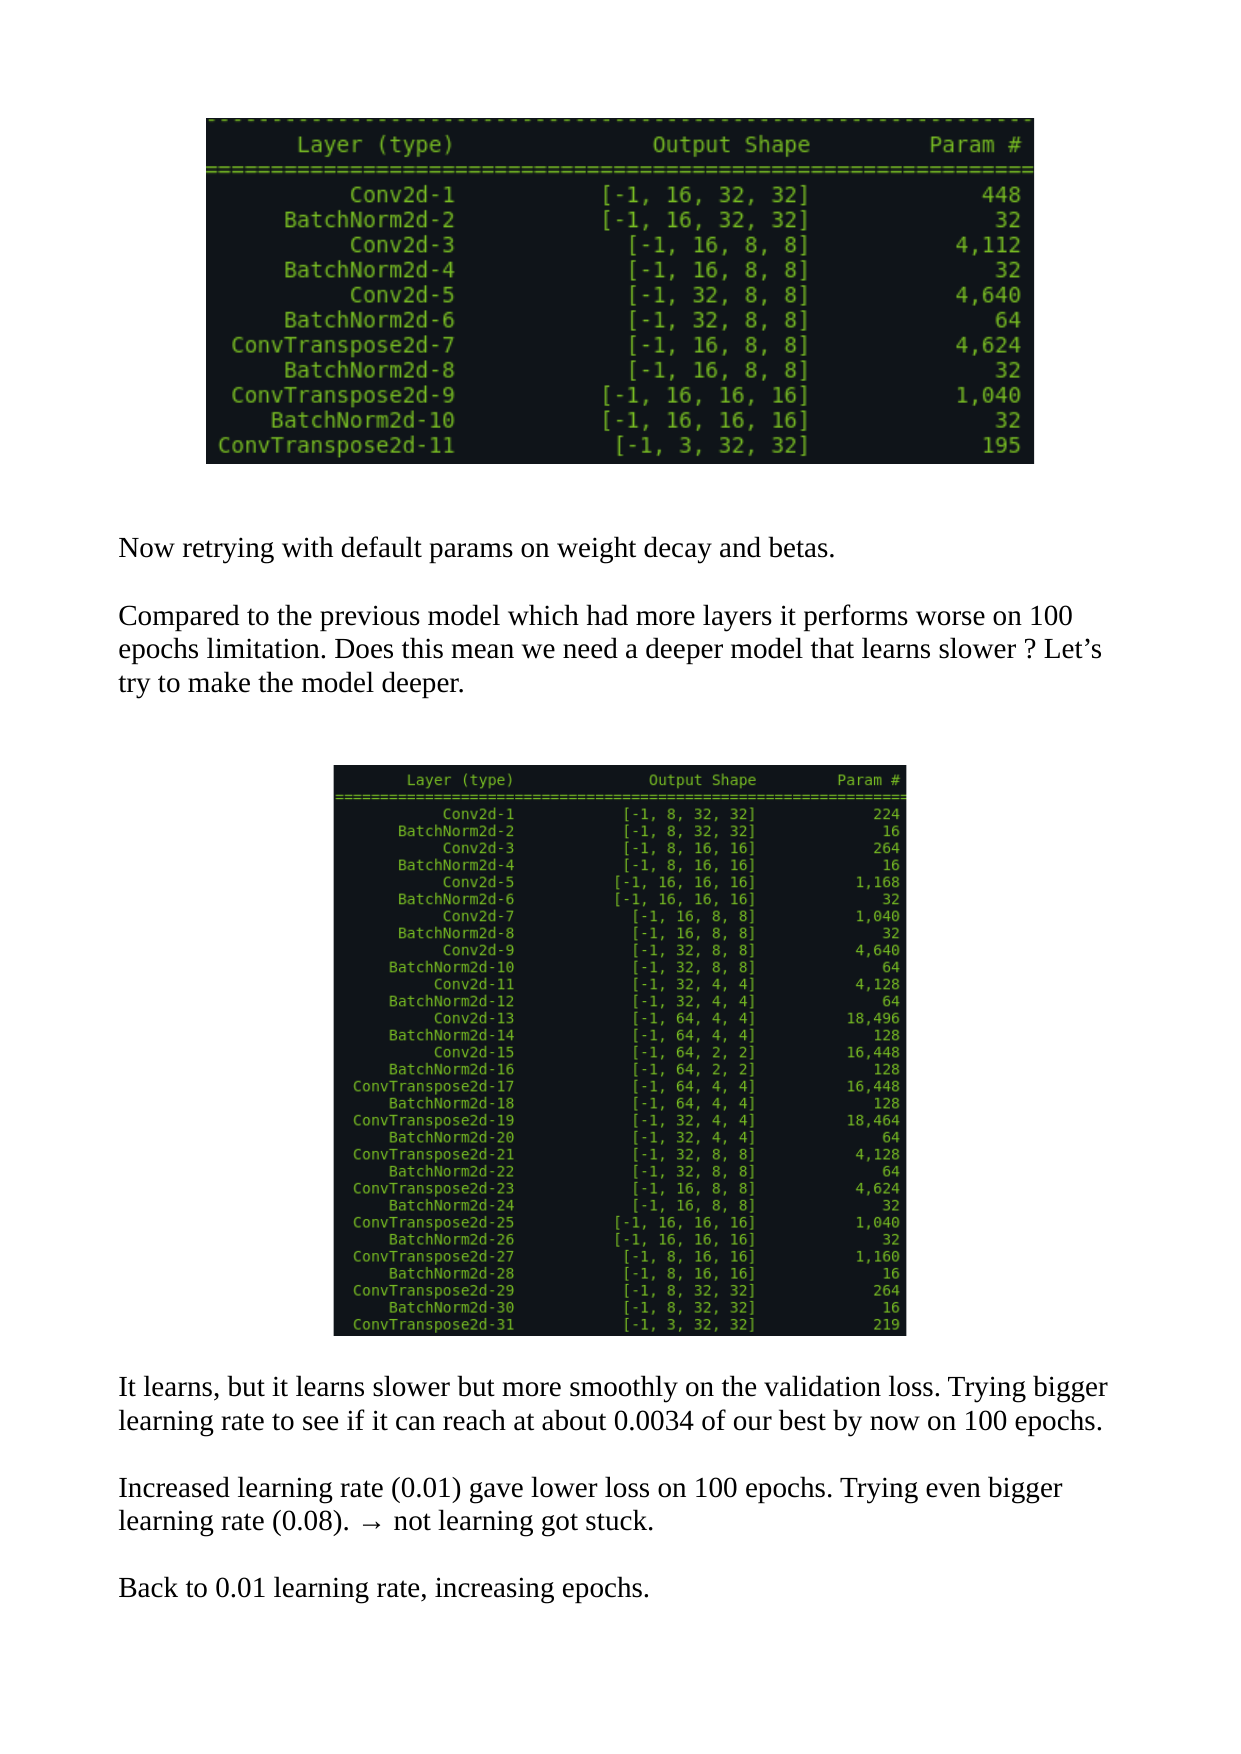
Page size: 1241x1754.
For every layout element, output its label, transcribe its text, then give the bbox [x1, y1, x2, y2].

text Back to 0.01 learning rate, increasing epochs. [118, 1570, 1122, 1604]
text Increased learning rate (0.01) gave lower loss on 100 epochs. Trying even bigger learning rate (0.08). → not learning got stuck. [118, 1470, 1122, 1537]
picture [333, 765, 907, 1336]
picture [206, 118, 1035, 464]
text Compared to the previous model which had more layers it performs worse on 100 epochs limitation. Does this mean we need a deeper model that learns slower ? Let’s try to make the model deeper. [118, 598, 1122, 698]
text Now retrying with default params on weight decay and betas. [118, 531, 1122, 564]
text It learns, but it learns slower but more smoothly on the validation loss. Trying bigger learning rate to see if it can reach at about 0.0034 of our best by now on 100 epochs. [118, 1369, 1122, 1436]
